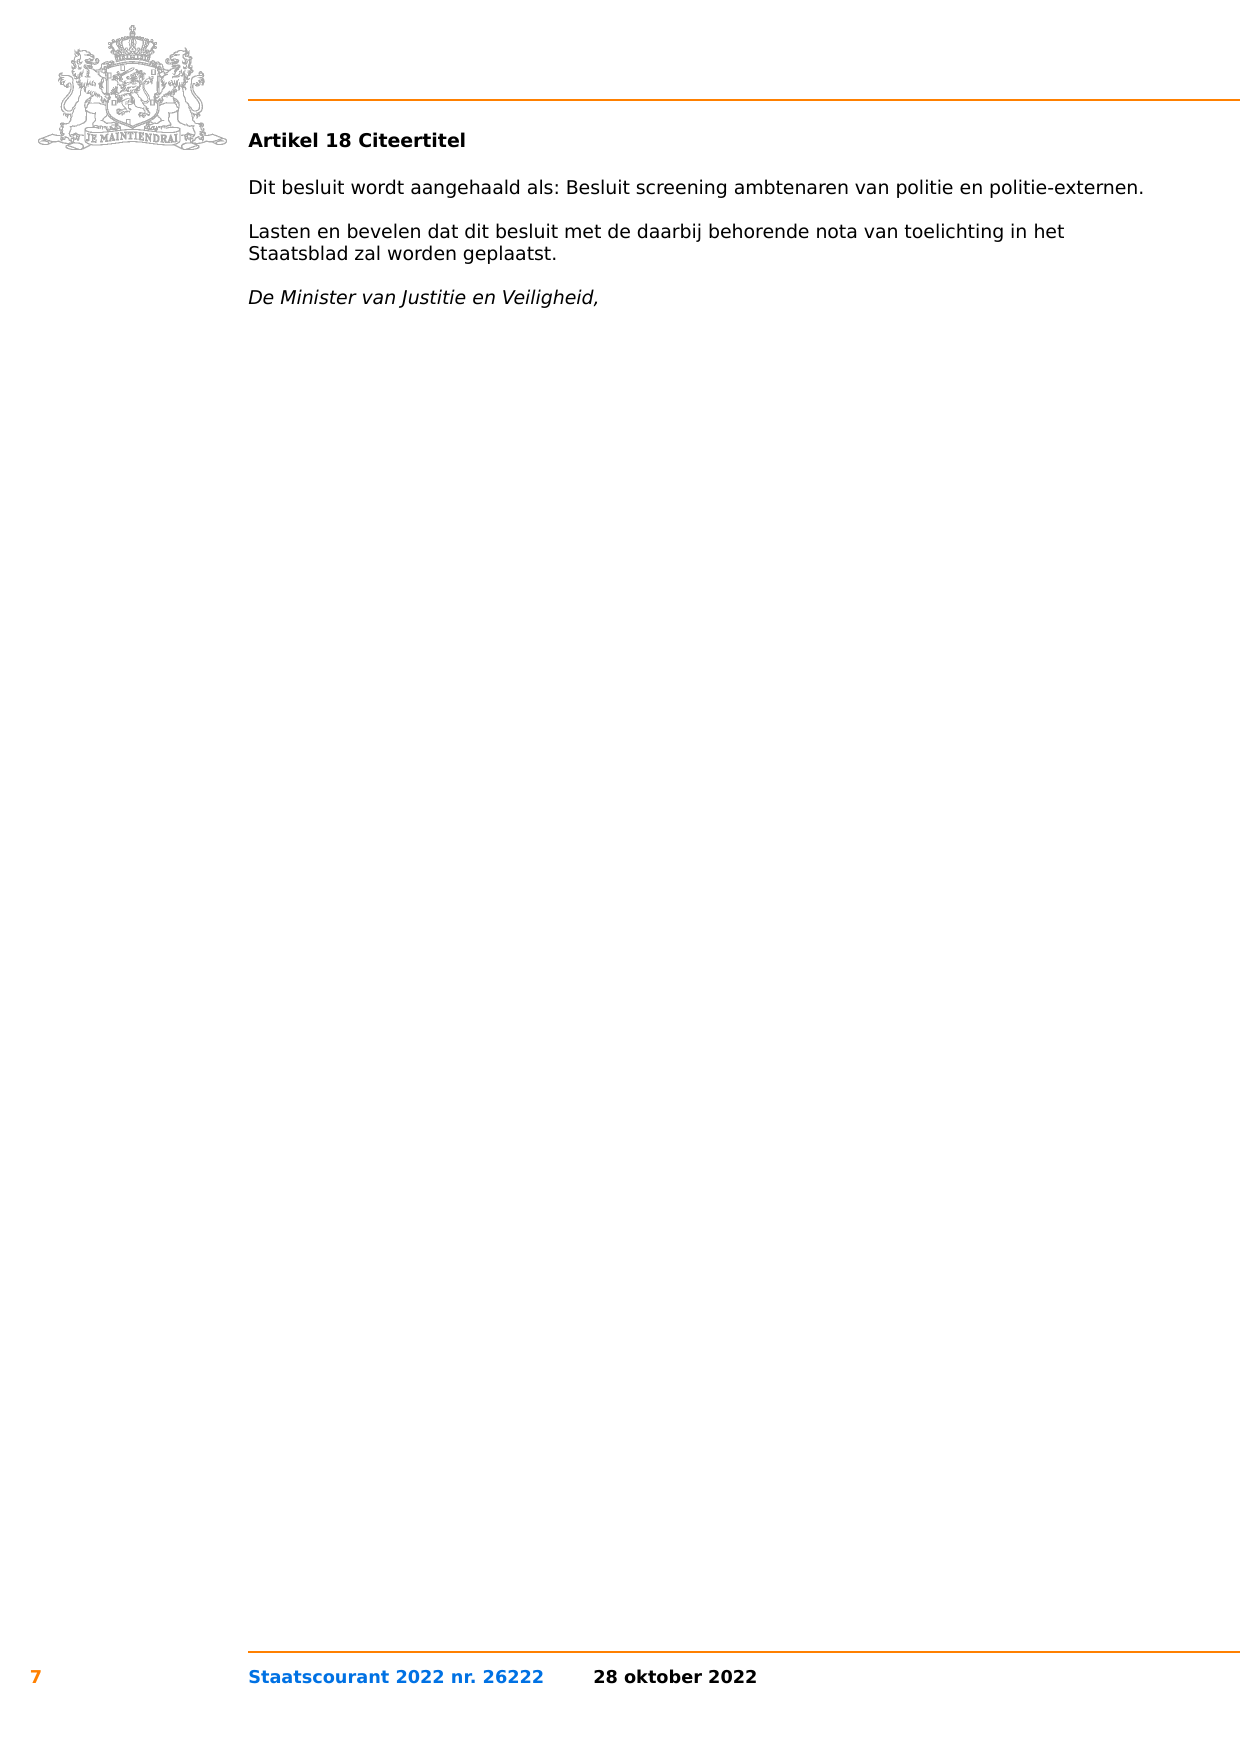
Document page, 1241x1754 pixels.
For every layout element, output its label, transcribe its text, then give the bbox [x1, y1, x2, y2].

text De Minister van Justitie en Veiligheid, [248, 287, 1163, 308]
subtitle Artikel 18 Citeertitel [248, 130, 1163, 152]
text Dit besluit wordt aangehaald als: Besluit screening ambtenaren van politie en politie-externen. [248, 177, 1163, 199]
picture [38, 25, 227, 150]
text Lasten en bevelen dat dit besluit met de daarbij behorende nota van toelichting in het Staatsblad zal worden geplaatst. [248, 221, 1163, 265]
